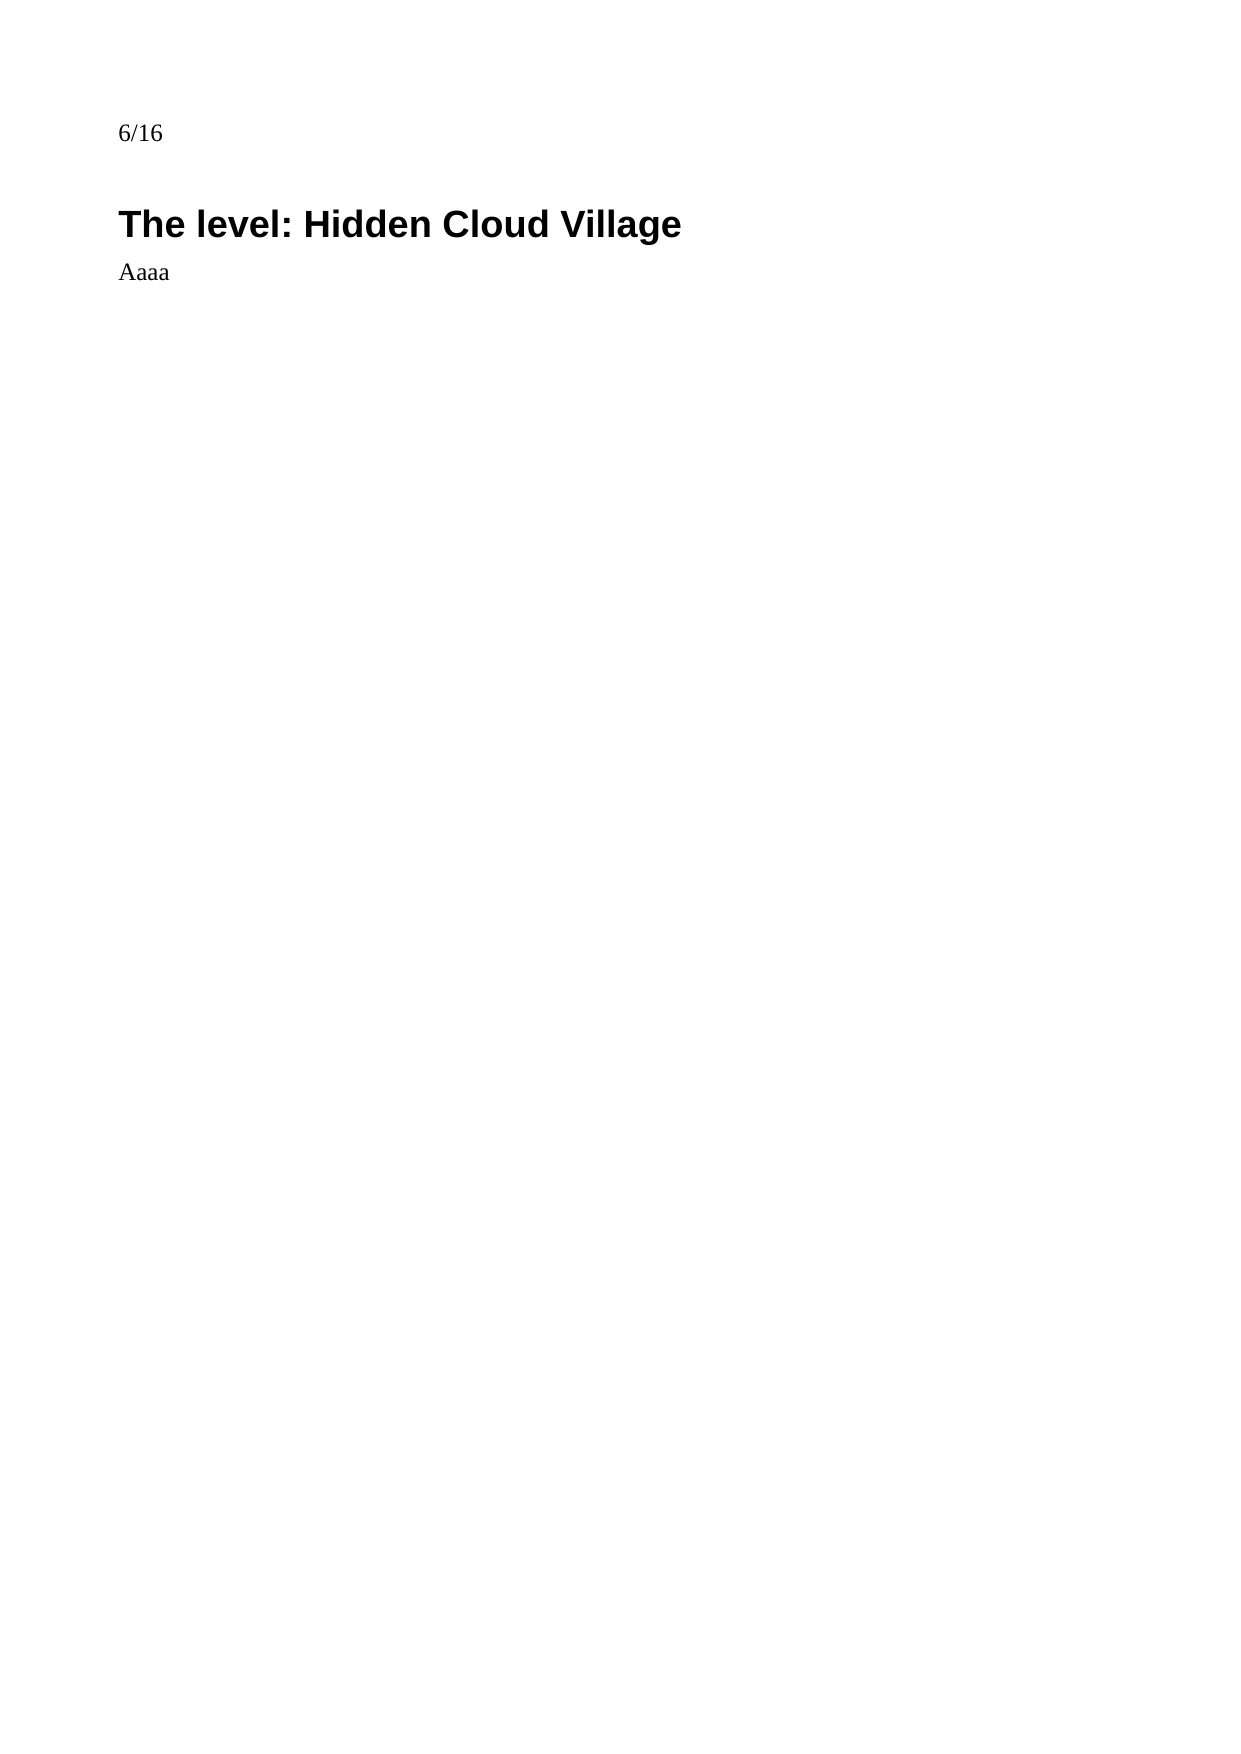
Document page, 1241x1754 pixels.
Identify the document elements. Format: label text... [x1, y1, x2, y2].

subtitle The level: Hidden Cloud Village [118, 201, 1122, 245]
text Aaaa [118, 257, 1122, 286]
